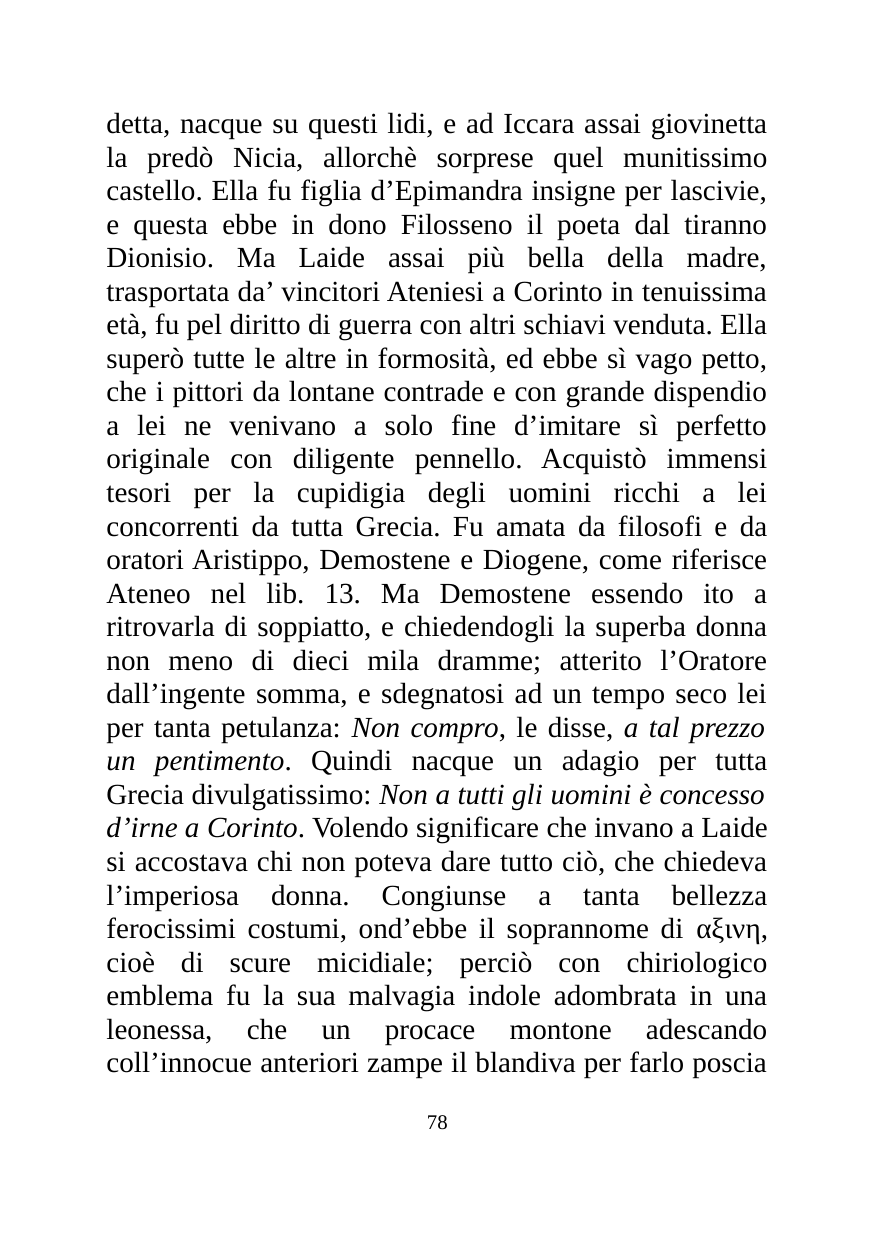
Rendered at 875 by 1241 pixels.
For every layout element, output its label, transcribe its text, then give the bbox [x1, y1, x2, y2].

text detta, nacque su questi lidi, e ad Iccara assai giovinetta la predò Nicia, allorchè sorprese quel munitissimo castello. Ella fu figlia d’Epimandra insigne per lascivie, e questa ebbe in dono Filosseno il poeta dal tiranno Dionisio. Ma Laide assai più bella della madre, trasportata da’ vincitori Ateniesi a Corinto in tenuissima età, fu pel diritto di guerra con altri schiavi venduta. Ella superò tutte le altre in formosità, ed ebbe sì vago petto, che i pittori da lontane contrade e con grande dispendio a lei ne venivano a solo fine d’imitare sì perfetto originale con diligente pennello. Acquistò immensi tesori per la cupidigia degli uomini ricchi a lei concorrenti da tutta Grecia. Fu amata da filosofi e da oratori Aristippo, Demostene e Diogene, come riferisce Ateneo nel lib. 13. Ma Demostene essendo ito a ritrovarla di soppiatto, e chiedendogli la superba donna non meno di dieci mila dramme; atterito l’Oratore dall’ingente somma, e sdegnatosi ad un tempo seco lei per tanta petulanza: Non compro, le disse, a tal prezzo un pentimento. Quindi nacque un adagio per tutta Grecia divulgatissimo: Non a tutti gli uomini è concesso d’irne a Corinto. Volendo significare che invano a Laide si accostava chi non poteva dare tutto ciò, che chiedeva l’imperiosa donna. Congiunse a tanta bellezza ferocissimi costumi, ond’ebbe il soprannome di αξινη, cioè di scure micidiale; perciò con chiriologico emblema fu la sua malvagia indole adombrata in una leonessa, che un procace montone adescando coll’innocue anteriori zampe il blandiva per farlo poscia [106, 106, 768, 1079]
